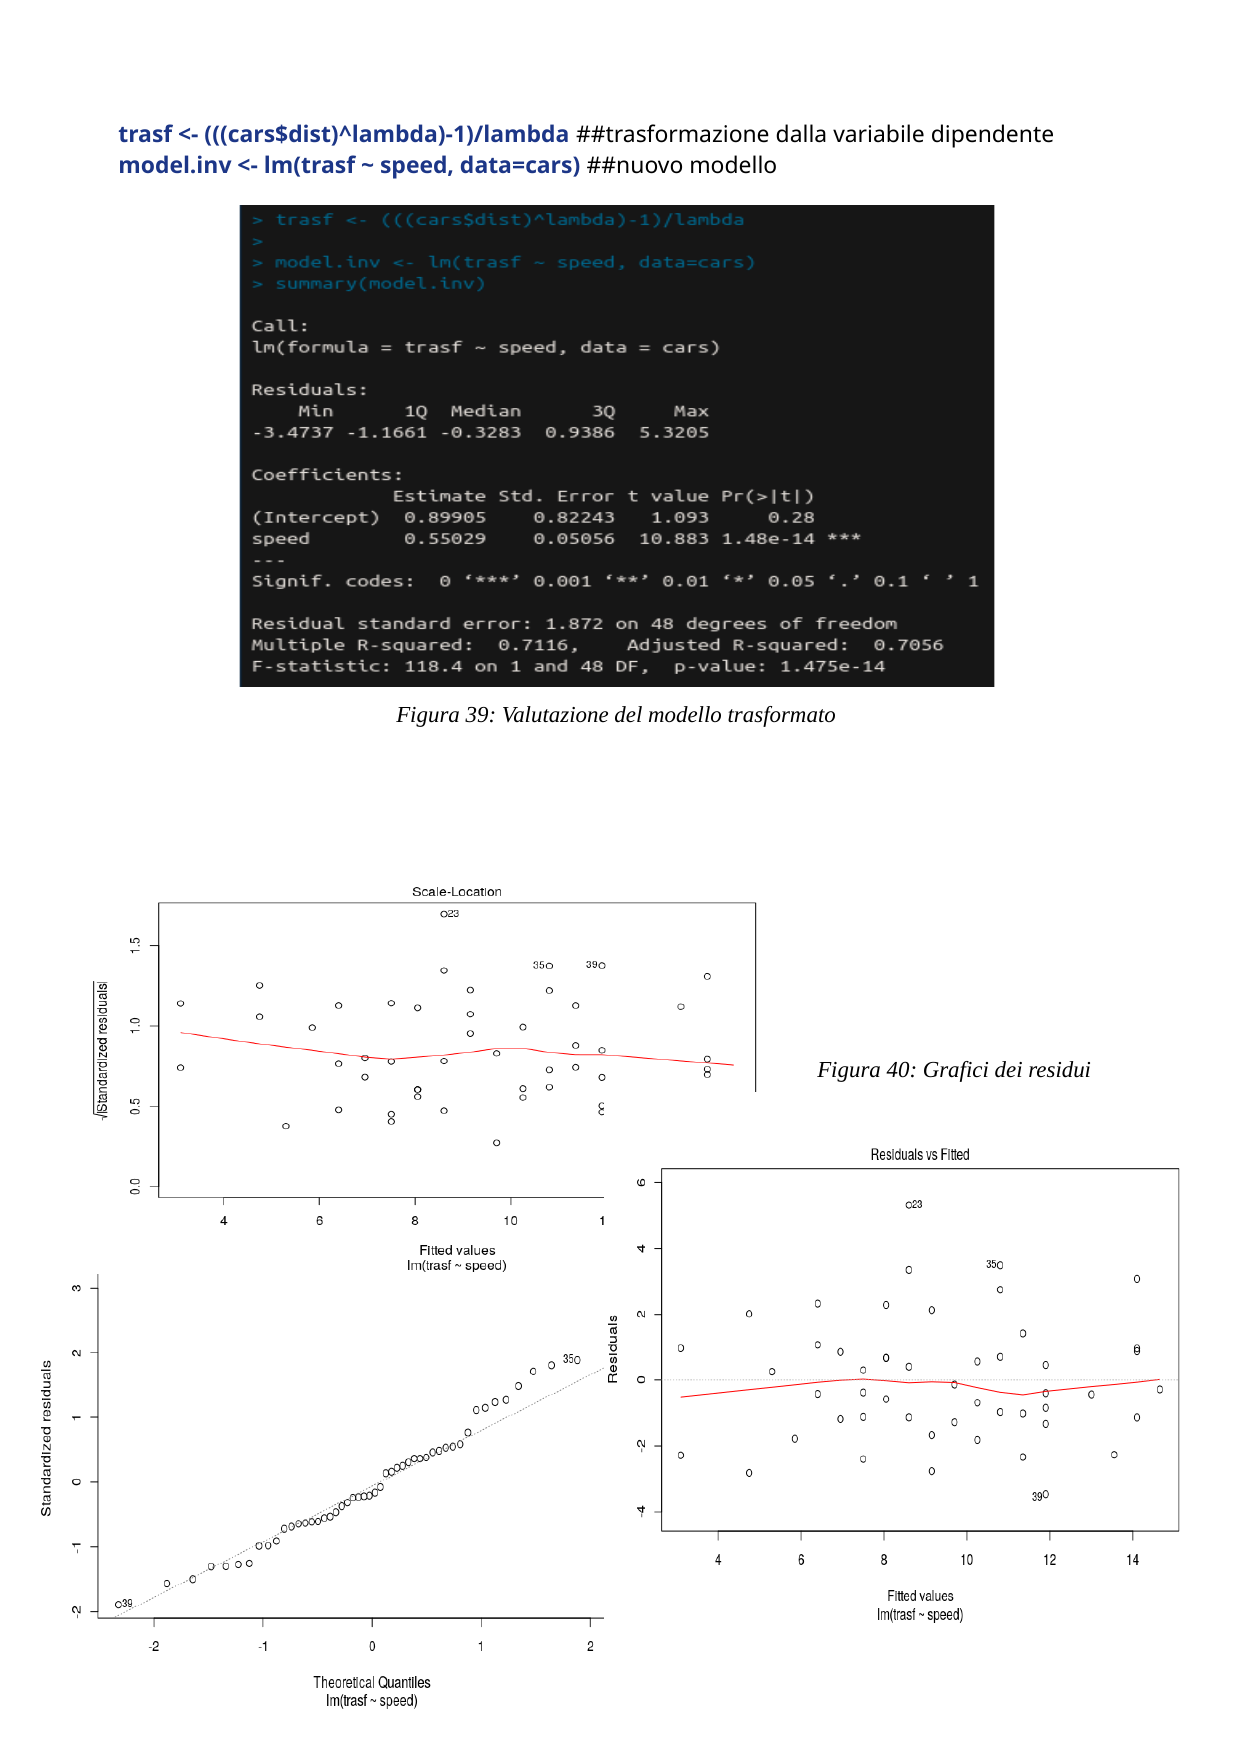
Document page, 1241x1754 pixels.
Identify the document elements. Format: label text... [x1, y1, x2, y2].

text Figura 40: Grafici dei residui [789, 1056, 1122, 1083]
text trasf <- (((cars$dist)^lambda)-1)/lambda ##trasformazione dalla variabile dipendente model.inv <- lm(trasf ~ speed, data=cars) ##nuovo modello [118, 118, 1122, 181]
text Figura 39: Valutazione del modello trasformato [239, 687, 994, 728]
picture [239, 205, 995, 687]
picture [37, 841, 1208, 1711]
